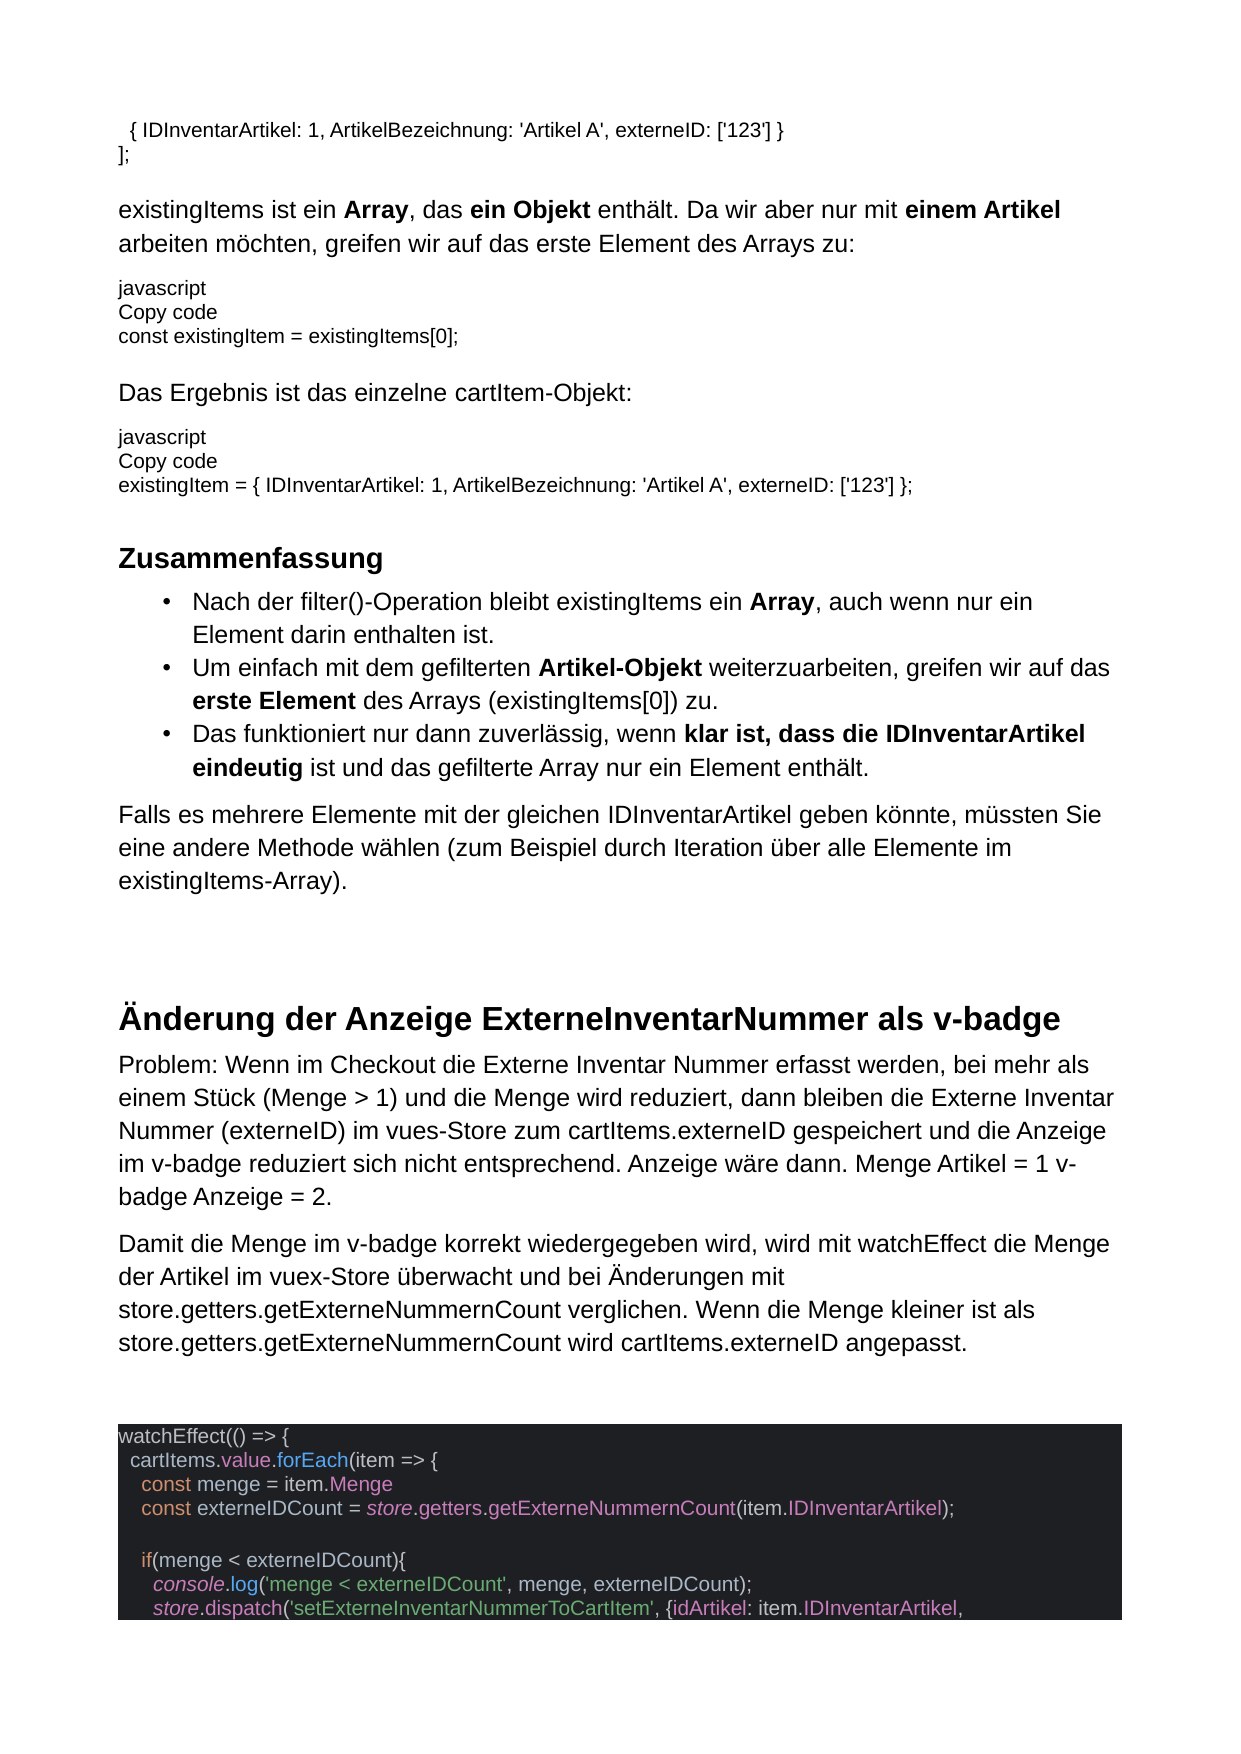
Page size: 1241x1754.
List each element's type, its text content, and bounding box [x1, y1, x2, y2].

text Das Ergebnis ist das einzelne cartItem-Objekt: [118, 377, 1122, 406]
list Um einfach mit dem gefilterten Artikel-Objekt weiterzuarbeiten, greifen wir auf das erste Element des Arrays (existingItems[0]) zu. [162, 653, 1122, 715]
text existingItem = { IDInventarArtikel: 1, ArtikelBezeichnung: 'Artikel A', externeID: ['123'] }; [118, 473, 1122, 497]
list Nach der filter()-Operation bleibt existingItems ein Array, auch wenn nur ein Element darin enthalten ist. [162, 587, 1122, 649]
text javascript [118, 276, 1122, 300]
text watchEffect(() => { cartItems.value.forEach(item => { const menge = item.Menge const externeIDCount = store.getters.getExterneNummernCount(item.IDInventarArtikel); if(menge < externeIDCount){ console.log('menge < externeIDCount', menge, externeIDCount); store.dispatch('setExterneInventarNummerToCartItem', {idArtikel: item.IDInventarArtikel, [118, 1424, 1122, 1620]
text Copy code [118, 449, 1122, 473]
text Falls es mehrere Elemente mit der gleichen IDInventarArtikel geben könnte, müssten Sie eine andere Methode wählen (zum Beispiel durch Iteration über alle Elemente im existingItems-Array). [118, 800, 1122, 895]
subtitle Änderung der Anzeige ExterneInventarNummer als v-badge [118, 999, 1122, 1037]
text Copy code [118, 300, 1122, 324]
text ]; [118, 142, 1122, 166]
text Problem: Wenn im Checkout die Externe Inventar Nummer erfasst werden, bei mehr als einem Stück (Menge > 1) und die Menge wird reduziert, dann bleiben die Externe Inventar Nummer (externeID) im vues-Store zum cartItems.externeID gespeichert und die Anzeige im v-badge reduziert sich nicht entsprechend. Anzeige wäre dann. Menge Artikel = 1 v-badge Anzeige = 2. [118, 1050, 1122, 1211]
text const existingItem = existingItems[0]; [118, 324, 1122, 348]
text javascript [118, 425, 1122, 449]
text Damit die Menge im v-badge korrekt wiedergegeben wird, wird mit watchEffect die Menge der Artikel im vuex-Store überwacht und bei Änderungen mit store.getters.getExterneNummernCount verglichen. Wenn die Menge kleiner ist als store.getters.getExterneNummernCount wird cartItems.externeID angepasst. [118, 1229, 1122, 1357]
list Das funktioniert nur dann zuverlässig, wenn klar ist, dass die IDInventarArtikel eindeutig ist und das gefilterte Array nur ein Element enthält. [162, 719, 1122, 781]
subtitle Zusammenfassung [118, 541, 1122, 574]
text existingItems ist ein Array, das ein Objekt enthält. Da wir aber nur mit einem Artikel arbeiten möchten, greifen wir auf das erste Element des Arrays zu: [118, 196, 1122, 257]
text { IDInventarArtikel: 1, ArtikelBezeichnung: 'Artikel A', externeID: ['123'] } [118, 118, 1122, 142]
